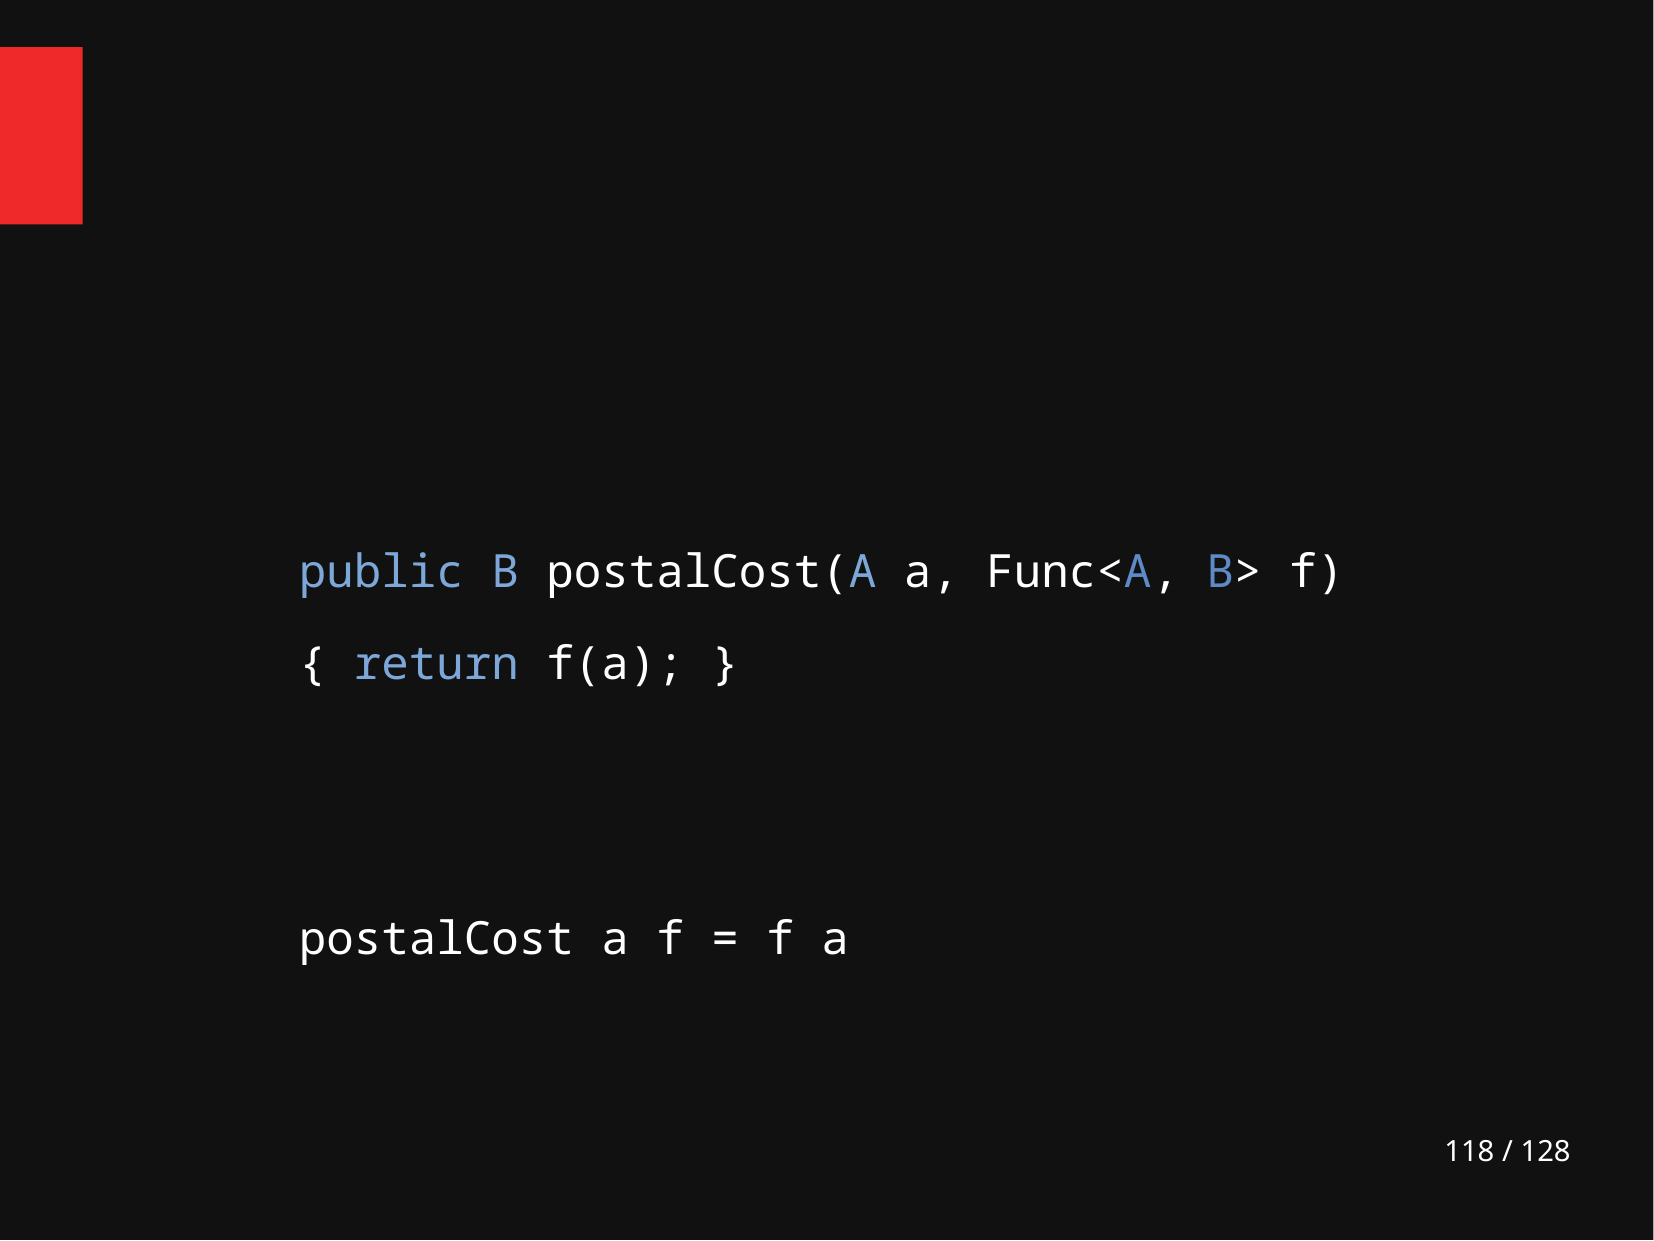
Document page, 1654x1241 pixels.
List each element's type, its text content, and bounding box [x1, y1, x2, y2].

list public B postalCost(A a, Func<A, B> f) { return f(a); } postalCost a f = f a [118, 354, 1536, 1074]
